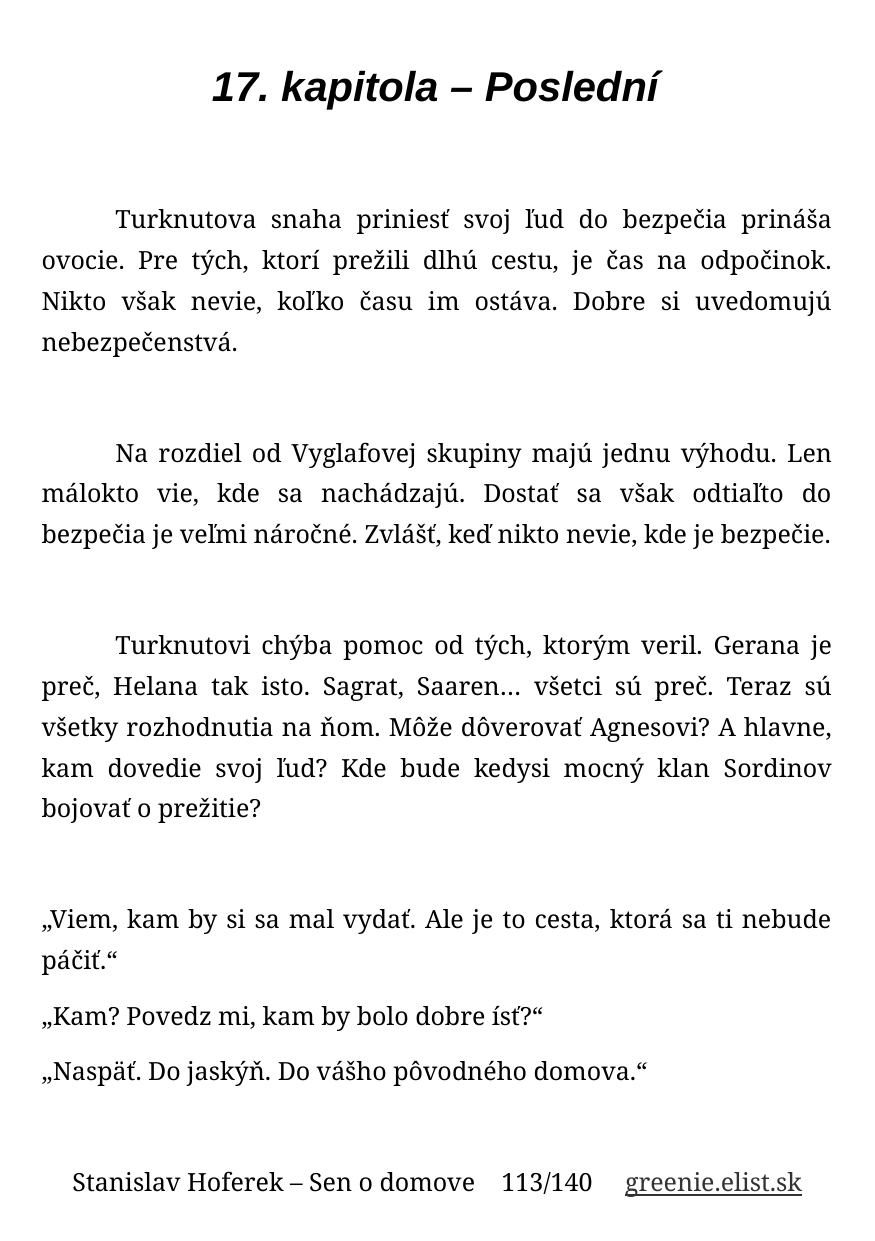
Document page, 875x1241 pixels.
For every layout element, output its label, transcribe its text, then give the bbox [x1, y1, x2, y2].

text Turknutova snaha priniesť svoj ľud do bezpečia prináša ovocie. Pre tých, ktorí prežili dlhú cestu, je čas na odpočinok. Nikto však nevie, koľko času im ostáva. Dobre si uvedomujú nebezpečenstvá. [41, 202, 833, 358]
text „Naspäť. Do jaskýň. Do vášho pôvodného domova.“ [41, 1054, 833, 1088]
text Turknutovi chýba pomoc od tých, ktorým veril. Gerana je preč, Helana tak isto. Sagrat, Saaren… všetci sú preč. Teraz sú všetky rozhodnutia na ňom. Môže dôverovať Agnesovi? A hlavne, kam dovedie svoj ľud? Kde bude kedysi mocný klan Sordinov bojovať o prežitie? [41, 628, 833, 825]
text „Kam? Povedz mi, kam by bolo dobre ísť?“ [41, 998, 833, 1032]
text Na rozdiel od Vyglafovej skupiny majú jednu výhodu. Len málokto vie, kde sa nachádzajú. Dostať sa však odtiaľto do bezpečia je veľmi náročné. Zvlášť, keď nikto nevie, kde je bezpečie. [41, 435, 833, 551]
subtitle 17. kapitola – Poslední [41, 62, 833, 110]
text „Viem, kam by si sa mal vydať. Ale je to cesta, ktorá sa ti nebude páčiť.“ [41, 902, 833, 977]
